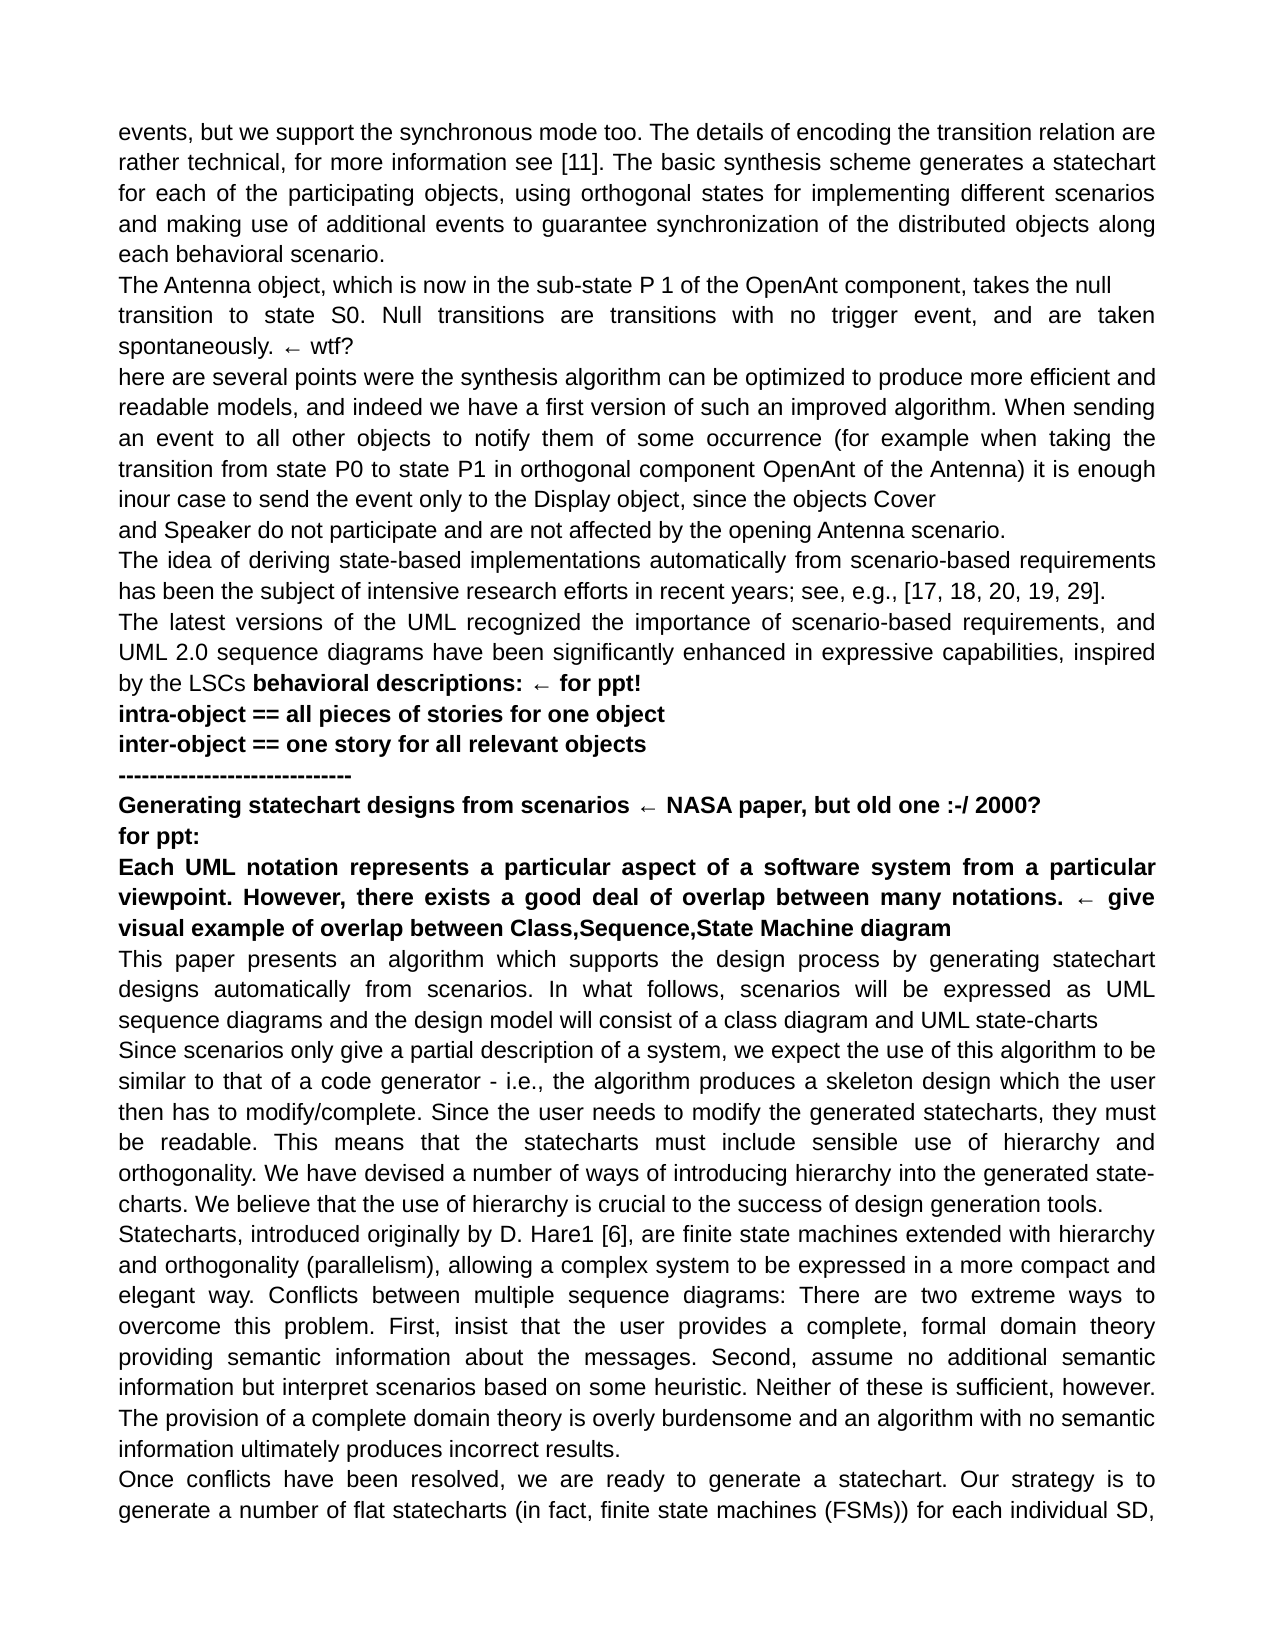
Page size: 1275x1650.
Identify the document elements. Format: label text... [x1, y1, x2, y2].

text ------------------------------ [118, 761, 1157, 788]
text events, but we support the synchronous mode too. The details of encoding the transition relation are rather technical, for more information see [11]. The basic synthesis scheme generates a statechart for each of the participating objects, using orthogonal states for implementing different scenarios and making use of additional events to guarantee synchronization of the distributed objects along each behavioral scenario. [118, 118, 1157, 267]
text This paper presents an algorithm which supports the design process by generating statechart designs automatically from scenarios. In what follows, scenarios will be expressed as UML sequence diagrams and the design model will consist of a class diagram and UML state-charts [118, 945, 1157, 1033]
text here are several points were the synthesis algorithm can be optimized to produce more efficient and readable models, and indeed we have a first version of such an improved algorithm. When sending an event to all other objects to notify them of some occurrence (for example when taking the transition from state P0 to state P1 in orthogonal component OpenAnt of the Antenna) it is enough inour case to send the event only to the Display object, since the objects Cover [118, 363, 1157, 512]
text Since scenarios only give a partial description of a system, we expect the use of this algorithm to be similar to that of a code generator - i.e., the algorithm produces a skeleton design which the user then has to modify/complete. Since the user needs to modify the generated statecharts, they must be readable. This means that the statecharts must include sensible use of hierarchy and orthogonality. We have devised a number of ways of introducing hierarchy into the generated state-charts. We believe that the use of hierarchy is crucial to the success of design generation tools. [118, 1037, 1157, 1217]
text intra-object == all pieces of stories for one object [118, 700, 1157, 727]
text The idea of deriving state-based implementations automatically from scenario-based requirements has been the subject of intensive research efforts in recent years; see, e.g., [17, 18, 20, 19, 29]. [118, 547, 1157, 604]
text Each UML notation represents a particular aspect of a software system from a particular viewpoint. However, there exists a good deal of overlap between many notations. ← give visual example of overlap between Class,Sequence,State Machine diagram [118, 853, 1157, 941]
text Generating statechart designs from scenarios ← NASA paper, but old one :-/ 2000? [118, 792, 1157, 819]
text and Speaker do not participate and are not affected by the opening Antenna scenario. [118, 516, 1157, 543]
text The latest versions of the UML recognized the importance of scenario-based requirements, and UML 2.0 sequence diagrams have been significantly enhanced in expressive capabilities, inspired by the LSCs behavioral descriptions: ← for ppt! [118, 608, 1157, 696]
text transition to state S0. Null transitions are transitions with no trigger event, and are taken spontaneously. ← wtf? [118, 302, 1157, 359]
text for ppt: [118, 822, 1157, 849]
text The Antenna object, which is now in the sub-state P 1 of the OpenAnt component, takes the null [118, 271, 1157, 298]
text Statecharts, introduced originally by D. Hare1 [6], are finite state machines extended with hierarchy and orthogonality (parallelism), allowing a complex system to be expressed in a more compact and elegant way. Conflicts between multiple sequence diagrams: There are two extreme ways to overcome this problem. First, insist that the user provides a complete, formal domain theory providing semantic information about the messages. Second, assume no additional semantic information but interpret scenarios based on some heuristic. Neither of these is sufficient, however. The provision of a complete domain theory is overly burdensome and an algorithm with no semantic information ultimately produces incorrect results. [118, 1221, 1157, 1462]
text Once conflicts have been resolved, we are ready to generate a statechart. Our strategy is to generate a number of flat statecharts (in fact, finite state machines (FSMs)) for each individual SD, [118, 1466, 1157, 1523]
text inter-object == one story for all relevant objects [118, 731, 1157, 757]
